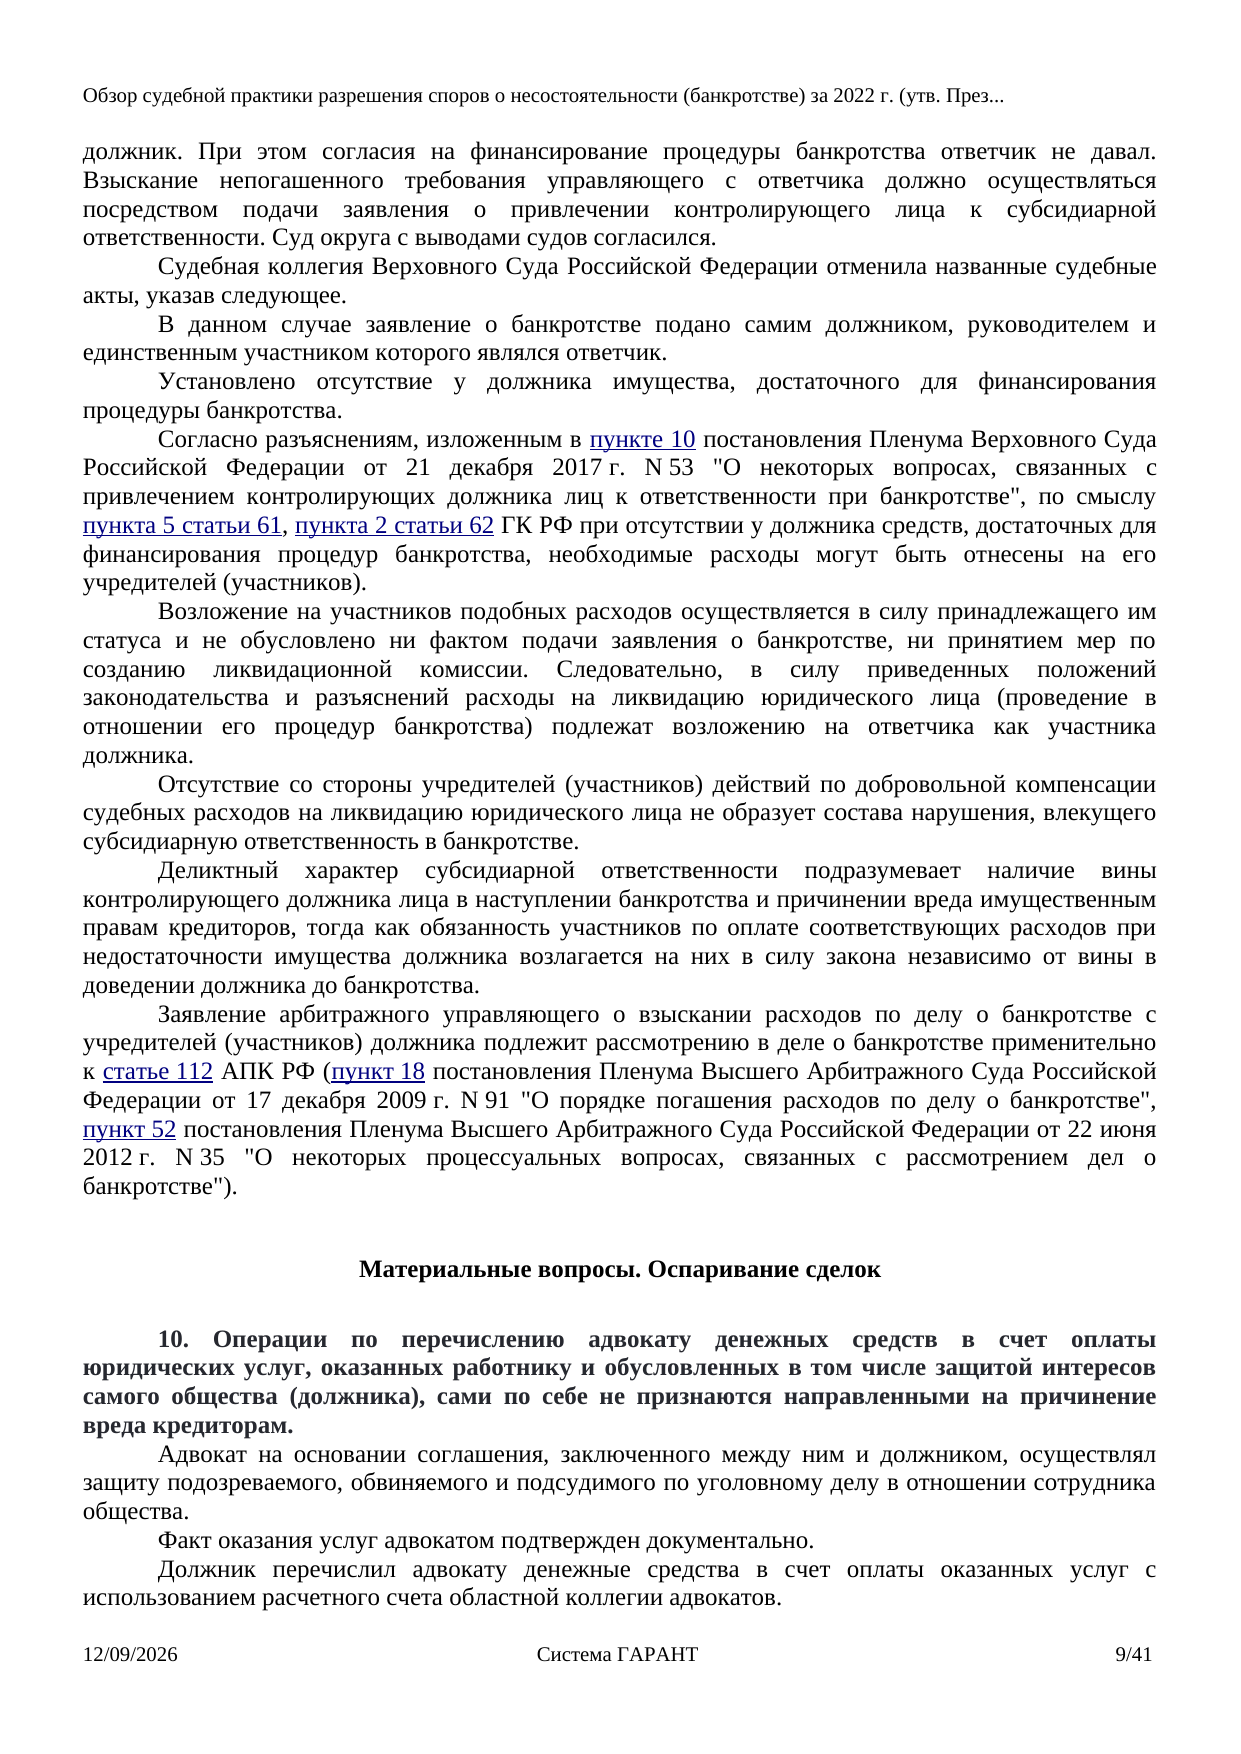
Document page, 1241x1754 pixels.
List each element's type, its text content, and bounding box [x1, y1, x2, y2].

text должник. При этом согласия на финансирование процедуры банкротства ответчик не давал. Взыскание непогашенного требования управляющего с ответчика должно осуществляться посредством подачи заявления о привлечении контролирующего лица к субсидиарной ответственности. Суд округа с выводами судов согласился. [83, 136, 1157, 251]
subtitle Материальные вопросы. Оспаривание сделок [83, 1254, 1157, 1282]
text Судебная коллегия Верховного Суда Российской Федерации отменила названные судебные акты, указав следующее. [83, 251, 1157, 309]
text Адвокат на основании соглашения, заключенного между ним и должником, осуществлял защиту подозреваемого, обвиняемого и подсудимого по уголовному делу в отношении сотрудника общества. [83, 1439, 1157, 1525]
text Факт оказания услуг адвокатом подтвержден документально. [83, 1525, 1157, 1554]
text Должник перечислил адвокату денежные средства в счет оплаты оказанных услуг с использованием расчетного счета областной коллегии адвокатов. [83, 1554, 1157, 1611]
text Деликтный характер субсидиарной ответственности подразумевает наличие вины контролирующего должника лица в наступлении банкротства и причинении вреда имущественным правам кредиторов, тогда как обязанность участников по оплате соответствующих расходов при недостаточности имущества должника возлагается на них в силу закона независимо от вины в доведении должника до банкротства. [83, 855, 1157, 999]
text Согласно разъяснениям, изложенным в пункте 10 постановления Пленума Верховного Суда Российской Федерации от 21 декабря 2017 г. N 53 "О некоторых вопросах, связанных с привлечением контролирующих должника лиц к ответственности при банкротстве", по смыслу пункта 5 статьи 61, пункта 2 статьи 62 ГК РФ при отсутствии у должника средств, достаточных для финансирования процедур банкротства, необходимые расходы могут быть отнесены на его учредителей (участников). [83, 424, 1157, 596]
text В данном случае заявление о банкротстве подано самим должником, руководителем и единственным участником которого являлся ответчик. [83, 309, 1157, 366]
text Заявление арбитражного управляющего о взыскании расходов по делу о банкротстве с учредителей (участников) должника подлежит рассмотрению в деле о банкротстве применительно к статье 112 АПК РФ (пункт 18 постановления Пленума Высшего Арбитражного Суда Российской Федерации от 17 декабря 2009 г. N 91 "О порядке погашения расходов по делу о банкротстве", пункт 52 постановления Пленума Высшего Арбитражного Суда Российской Федерации от 22 июня 2012 г. N 35 "О некоторых процессуальных вопросах, связанных с рассмотрением дел о банкротстве"). [83, 999, 1157, 1200]
text Отсутствие со стороны учредителей (участников) действий по добровольной компенсации судебных расходов на ликвидацию юридического лица не образует состава нарушения, влекущего субсидиарную ответственность в банкротстве. [83, 769, 1157, 855]
text 10. Операции по перечислению адвокату денежных средств в счет оплаты юридических услуг, оказанных работнику и обусловленных в том числе защитой интересов самого общества (должника), сами по себе не признаются направленными на причинение вреда кредиторам. [83, 1324, 1157, 1439]
text Возложение на участников подобных расходов осуществляется в силу принадлежащего им статуса и не обусловлено ни фактом подачи заявления о банкротстве, ни принятием мер по созданию ликвидационной комиссии. Следовательно, в силу приведенных положений законодательства и разъяснений расходы на ликвидацию юридического лица (проведение в отношении его процедур банкротства) подлежат возложению на ответчика как участника должника. [83, 596, 1157, 769]
text Установлено отсутствие у должника имущества, достаточного для финансирования процедуры банкротства. [83, 366, 1157, 424]
